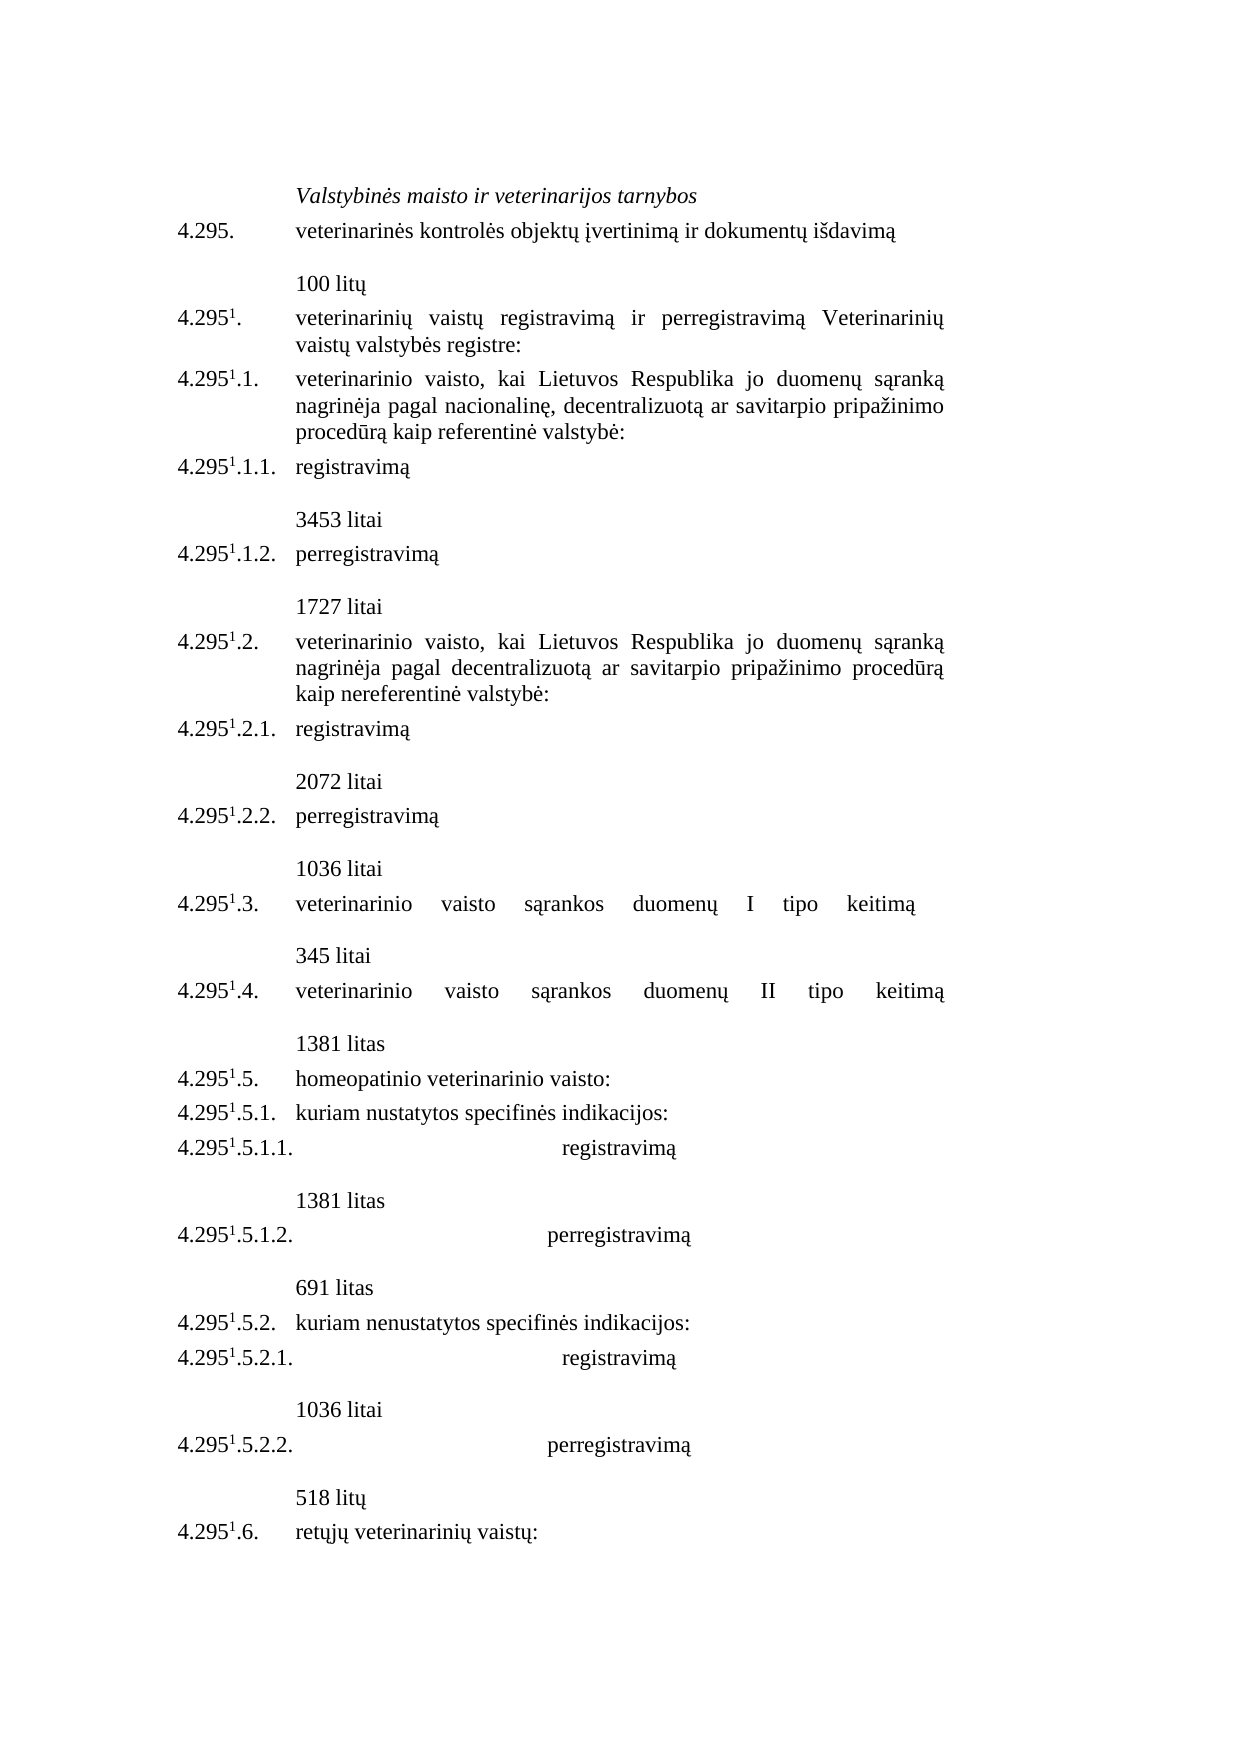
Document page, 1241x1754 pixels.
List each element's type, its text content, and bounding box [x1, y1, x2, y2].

text 4.2951.5. homeopatinio veterinarinio vaisto: [177, 1065, 945, 1091]
text 4.2951.5.2.2. perregistravimą 518 litų [177, 1431, 945, 1510]
text 4.2951. veterinarinių vaistų registravimą ir perregistravimą Veterinarinių vaistų valstybės registre: [177, 304, 945, 357]
text 4.2951.2.2. perregistravimą 1036 litai [177, 802, 945, 882]
text 4.2951.5.1.1. registravimą 1381 litas [177, 1134, 945, 1213]
text 4.2951.4. veterinarinio vaisto sąrankos duomenų II tipo keitimą 1381 litas [177, 977, 945, 1056]
text 4.2951.1.1. registravimą 3453 litai [177, 453, 945, 532]
text 4.2951.2. veterinarinio vaisto, kai Lietuvos Respublika jo duomenų sąranką nagrinėja pagal decentralizuotą ar savitarpio pripažinimo procedūrą kaip nereferentinė valstybė: [177, 628, 945, 707]
text 4.2951.6. retųjų veterinarinių vaistų: [177, 1518, 945, 1545]
text 4.295. veterinarinės kontrolės objektų įvertinimą ir dokumentų išdavimą 100 litų [177, 217, 930, 296]
text 4.2951.2.1. registravimą 2072 litai [177, 715, 945, 794]
text Valstybinės maisto ir veterinarijos tarnybos [295, 182, 945, 209]
text 4.2951.3. veterinarinio vaisto sąrankos duomenų I tipo keitimą 345 litai [177, 890, 945, 969]
text 4.2951.1. veterinarinio vaisto, kai Lietuvos Respublika jo duomenų sąranką nagrinėja pagal nacionalinę, decentralizuotą ar savitarpio pripažinimo procedūrą kaip referentinė valstybė: [177, 366, 945, 444]
text 4.2951.5.1. kuriam nustatytos specifinės indikacijos: [177, 1099, 945, 1126]
text 4.2951.1.2. perregistravimą 1727 litai [177, 540, 945, 619]
text 4.2951.5.1.2. perregistravimą 691 litas [177, 1221, 945, 1301]
text 4.2951.5.2. kuriam nenustatytos specifinės indikacijos: [177, 1309, 945, 1335]
text 4.2951.5.2.1. registravimą 1036 litai [177, 1343, 945, 1423]
